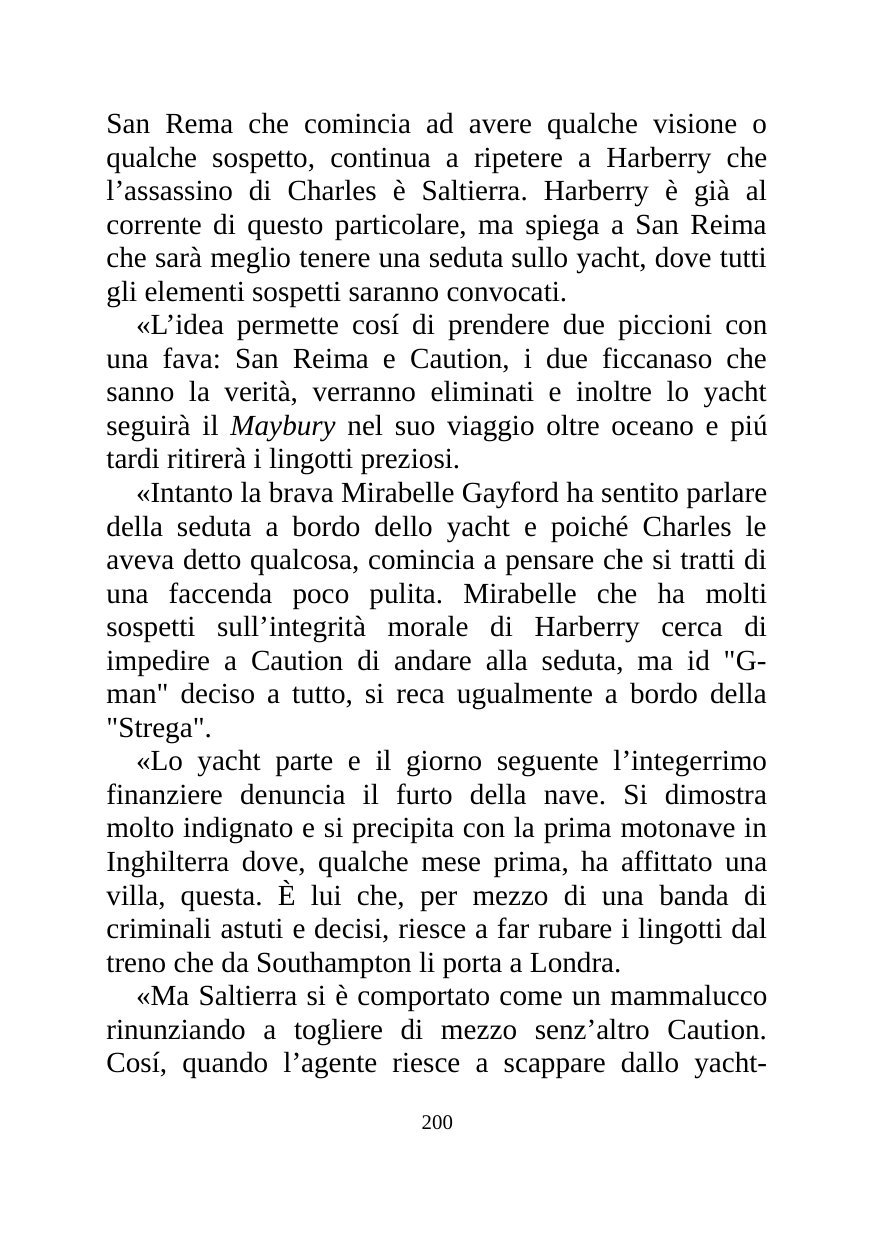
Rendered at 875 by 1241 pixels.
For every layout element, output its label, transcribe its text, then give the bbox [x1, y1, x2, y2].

text «L’idea permette cosí di prendere due piccioni con una fava: San Reima e Caution, i due ficcanaso che sanno la verità, verranno eliminati e inoltre lo yacht seguirà il Maybury nel suo viaggio oltre oceano e piú tardi ritirerà i lingotti preziosi. [106, 307, 768, 475]
text «Lo yacht parte e il giorno seguente l’integerrimo finanziere denuncia il furto della nave. Si dimostra molto indignato e si precipita con la prima motonave in Inghilterra dove, qualche mese prima, ha affittato una villa, questa. È lui che, per mezzo di una banda di criminali astuti e decisi, riesce a far rubare i lingotti dal treno che da Southampton li porta a Londra. [106, 743, 768, 978]
text «Ma Saltierra si è comportato come un mammalucco rinunziando a togliere di mezzo senz’altro Caution. Cosí, quando l’agente riesce a scappare dallo yacht- [106, 978, 768, 1079]
text San Rema che comincia ad avere qualche visione o qualche sospetto, continua a ripetere a Harberry che l’assassino di Charles è Saltierra. Harberry è già al corrente di questo particolare, ma spiega a San Reima che sarà meglio tenere una seduta sullo yacht, dove tutti gli elementi sospetti saranno convocati. [106, 106, 768, 307]
text «Intanto la brava Mirabelle Gayford ha sentito parlare della seduta a bordo dello yacht e poiché Charles le aveva detto qualcosa, comincia a pensare che si tratti di una faccenda poco pulita. Mirabelle che ha molti sospetti sull’integrità morale di Harberry cerca di impedire a Caution di andare alla seduta, ma id "G-man" deciso a tutto, si reca ugualmente a bordo della "Strega". [106, 475, 768, 743]
